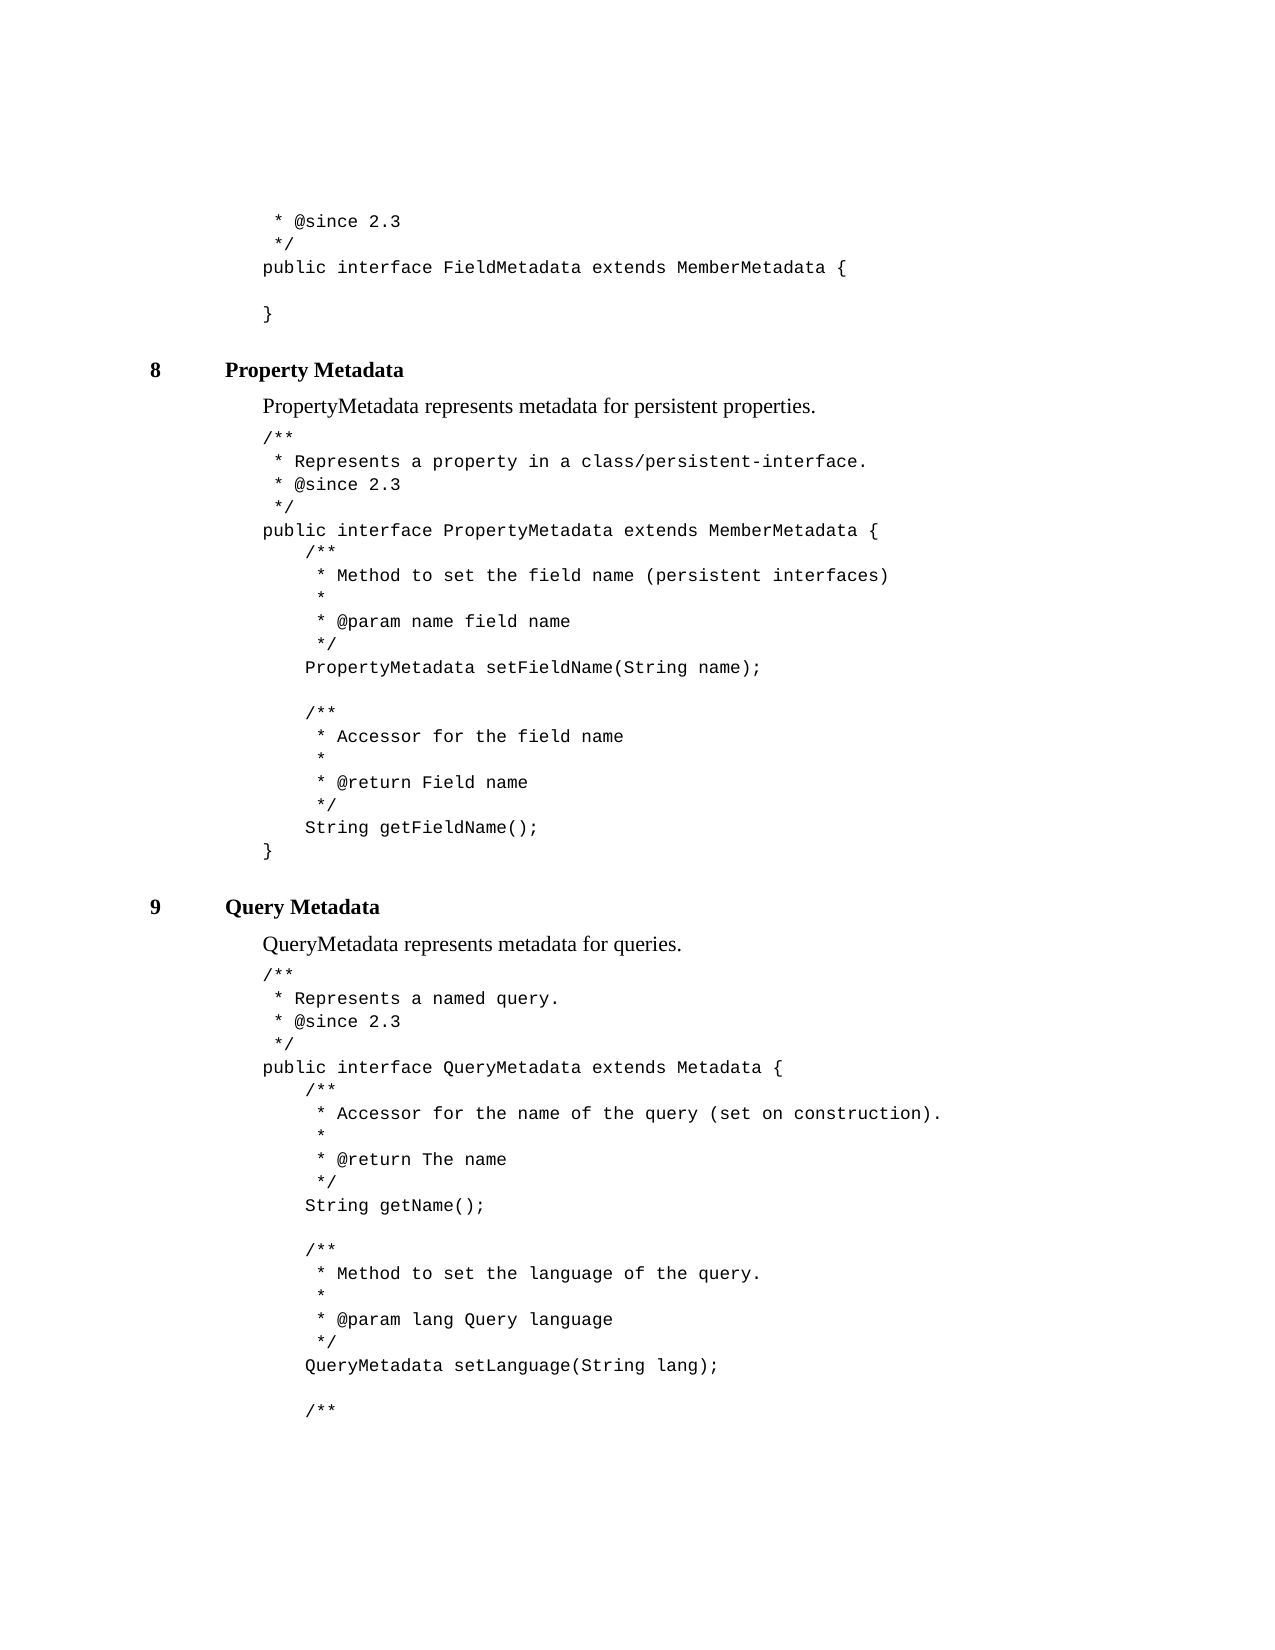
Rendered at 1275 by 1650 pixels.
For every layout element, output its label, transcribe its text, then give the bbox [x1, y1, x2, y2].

subtitle Query Metadata [150, 893, 1125, 919]
text * [262, 587, 1125, 610]
text * @param lang Query language [262, 1308, 1125, 1331]
text /** [262, 964, 1125, 987]
text * Method to set the language of the query. [262, 1262, 1125, 1285]
text * Accessor for the field name [262, 724, 1125, 747]
text /** [262, 702, 1125, 724]
text * [262, 1285, 1125, 1308]
text public interface QueryMetadata extends Metadata { [262, 1056, 1125, 1079]
text * @param name field name [262, 610, 1125, 633]
text public interface PropertyMetadata extends MemberMetadata { [262, 518, 1125, 541]
text public interface FieldMetadata extends MemberMetadata { [262, 256, 1125, 279]
text QueryMetadata setLanguage(String lang); [262, 1354, 1125, 1377]
text } [262, 839, 1125, 862]
text * @since 2.3 [262, 1010, 1125, 1033]
text String getName(); [262, 1193, 1125, 1216]
text */ [262, 1170, 1125, 1193]
text */ [262, 1331, 1125, 1354]
text */ [262, 233, 1125, 256]
text /** [262, 1079, 1125, 1102]
text /** [262, 1239, 1125, 1262]
text * @since 2.3 [262, 210, 1125, 233]
text PropertyMetadata represents metadata for persistent properties. [262, 392, 1125, 418]
text * @return Field name [262, 770, 1125, 793]
text } [262, 302, 1125, 324]
text * [262, 747, 1125, 770]
text * Represents a named query. [262, 987, 1125, 1010]
text * [262, 1124, 1125, 1147]
text QueryMetadata represents metadata for queries. [262, 930, 1125, 956]
text * @since 2.3 [262, 472, 1125, 495]
text */ [262, 495, 1125, 518]
text * @return The name [262, 1147, 1125, 1170]
text /** [262, 1399, 1125, 1422]
text */ [262, 633, 1125, 656]
text */ [262, 1033, 1125, 1056]
text * Represents a property in a class/persistent-interface. [262, 449, 1125, 472]
text */ [262, 793, 1125, 816]
subtitle Property Metadata [150, 356, 1125, 382]
text * Accessor for the name of the query (set on construction). [262, 1102, 1125, 1124]
text String getFieldName(); [262, 816, 1125, 839]
text PropertyMetadata setFieldName(String name); [262, 656, 1125, 679]
text /** [262, 427, 1125, 449]
text * Method to set the field name (persistent interfaces) [262, 564, 1125, 587]
text /** [262, 541, 1125, 564]
